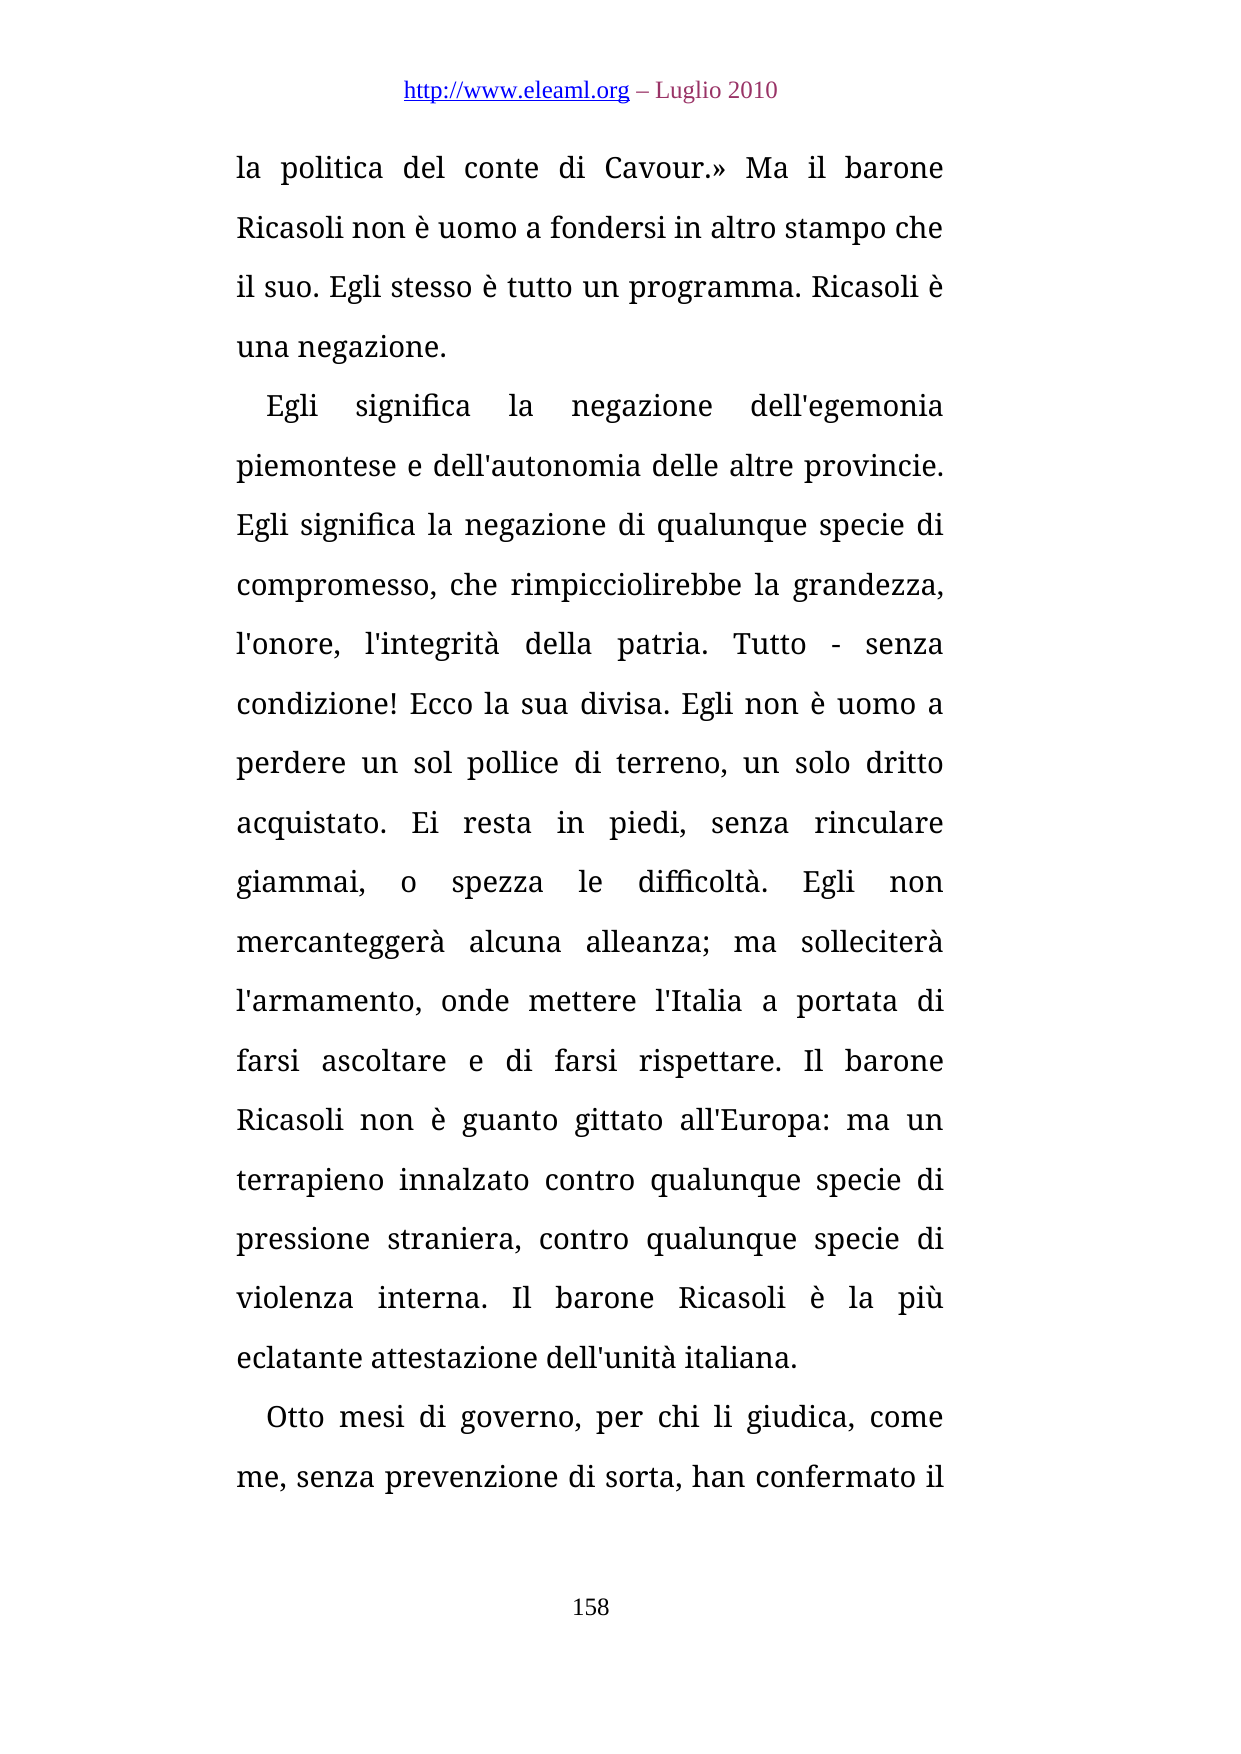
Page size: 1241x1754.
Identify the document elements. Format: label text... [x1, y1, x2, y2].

text la politica del conte di Cavour.» Ma il barone Ricasoli non è uomo a fondersi in altro stampo che il suo. Egli stesso è tutto un programma. Ricasoli è una negazione. [236, 148, 945, 366]
text Otto mesi di governo, per chi li giudica, come me, senza prevenzione di sorta, han confermato il [236, 1397, 945, 1496]
text Egli significa la negazione dell'egemonia piemontese e dell'autonomia delle altre provincie. Egli significa la negazione di qualunque specie di compromesso, che rimpicciolirebbe la grandezza, l'onore, l'integrità della patria. Tutto - senza condizione! Ecco la sua divisa. Egli non è uomo a perdere un sol pollice di terreno, un solo dritto acquistato. Ei resta in piedi, senza rinculare giammai, o spezza le difficoltà. Egli non mercanteggerà alcuna alleanza; ma solleciterà l'armamento, onde mettere l'Italia a portata di farsi ascoltare e di farsi rispettare. Il barone Ricasoli non è guanto gittato all'Europa: ma un terrapieno innalzato contro qualunque specie di pressione straniera, contro qualunque specie di violenza interna. Il barone Ricasoli è la più eclatante attestazione dell'unità italiana. [236, 386, 945, 1377]
